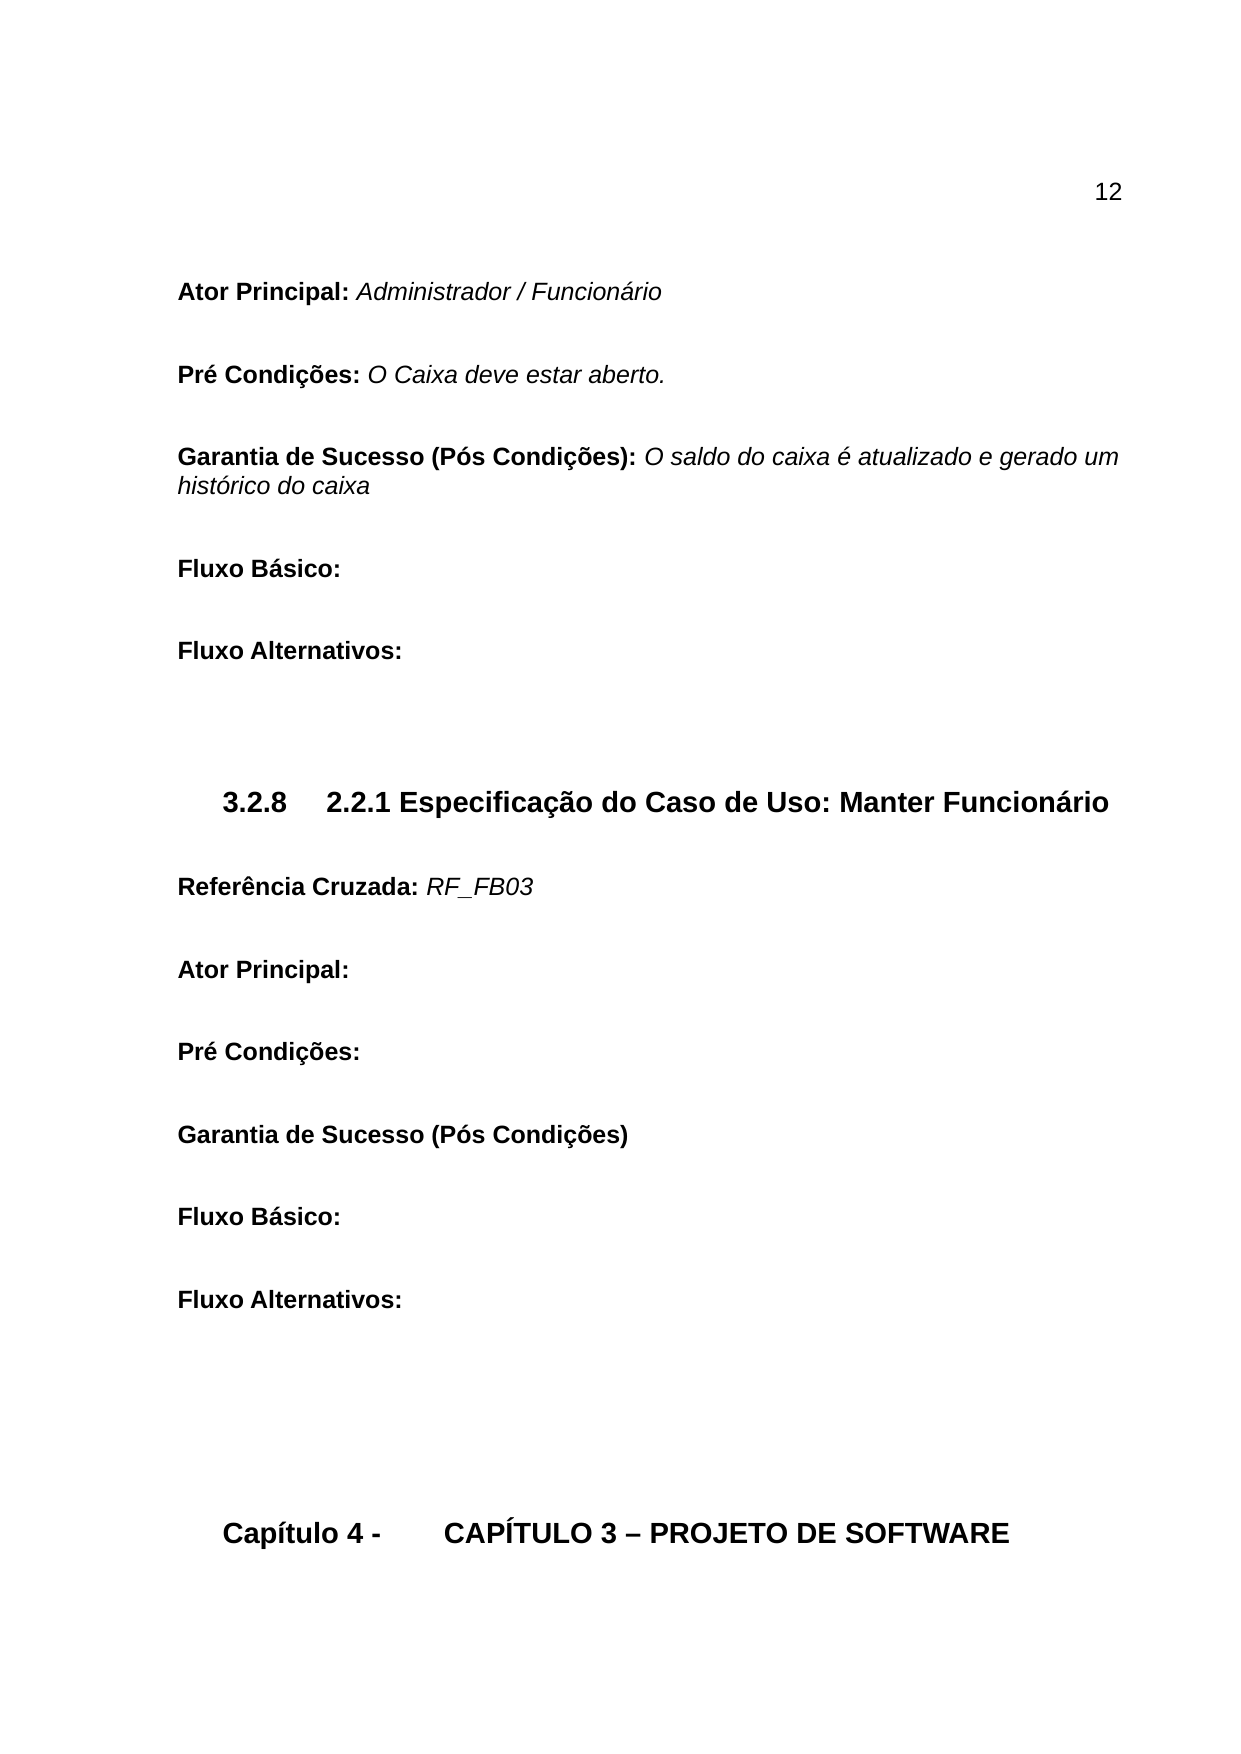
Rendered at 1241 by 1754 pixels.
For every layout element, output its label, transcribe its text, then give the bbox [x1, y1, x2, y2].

text Fluxo Alternativos: [177, 1285, 1122, 1313]
text Referência Cruzada: RF_FB03 [177, 872, 1122, 901]
text Garantia de Sucesso (Pós Condições): O saldo do caixa é atualizado e gerado um histórico do caixa [177, 442, 1122, 500]
text Pré Condições: O Caixa deve estar aberto. [177, 360, 1122, 389]
text Fluxo Básico: [177, 554, 1122, 582]
text Ator Principal: [177, 955, 1122, 983]
text Pré Condições: [177, 1037, 1122, 1066]
subtitle CAPÍTULO 3 – PROJETO DE SOFTWARE [222, 1516, 1122, 1549]
text Fluxo Alternativos: [177, 636, 1122, 665]
text Garantia de Sucesso (Pós Condições) [177, 1120, 1122, 1148]
text Fluxo Básico: [177, 1202, 1122, 1231]
subtitle 2.2.1 Especificação do Caso de Uso: Manter Funcionário [222, 785, 1122, 818]
text Ator Principal: Administrador / Funcionário [177, 277, 1122, 306]
